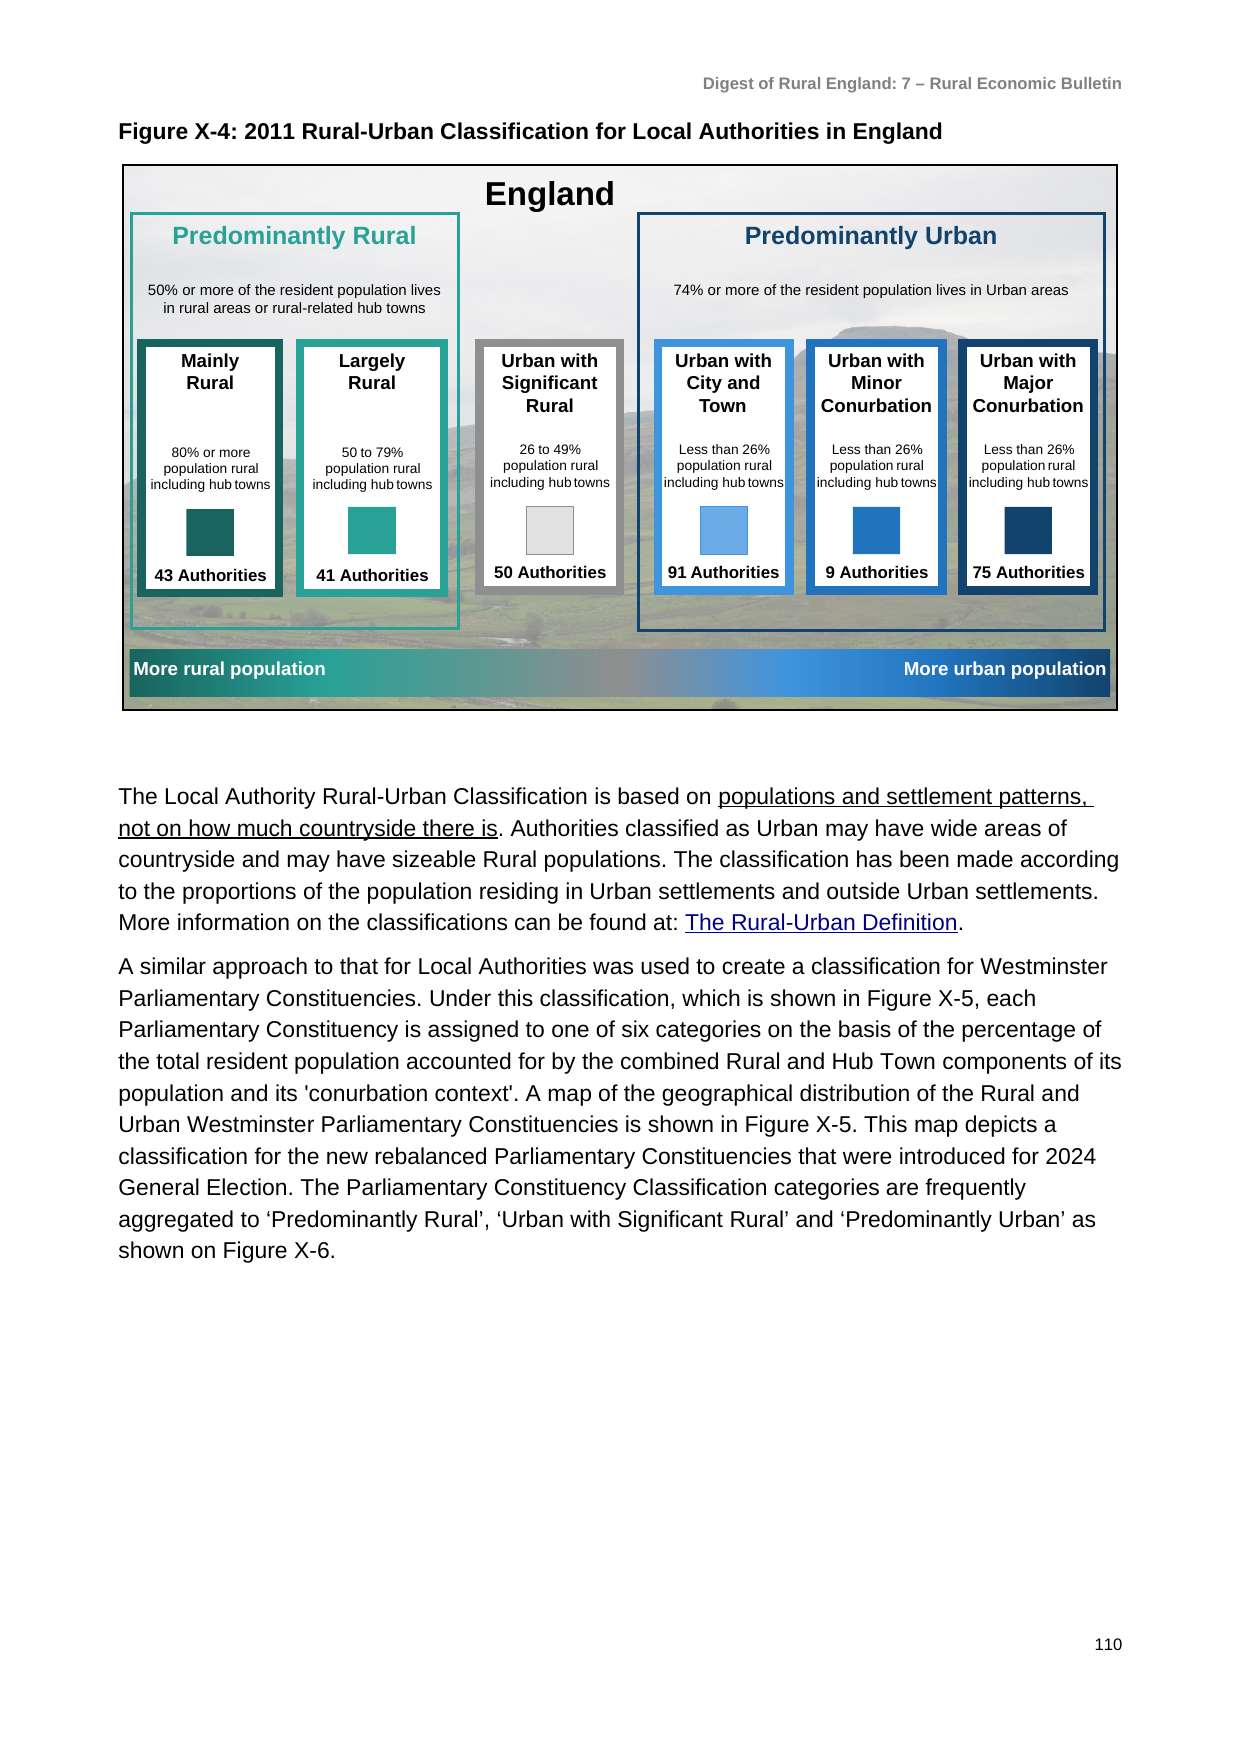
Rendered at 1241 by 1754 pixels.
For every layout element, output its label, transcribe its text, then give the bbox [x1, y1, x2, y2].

text Figure X-4: 2011 Rural-Urban Classification for Local Authorities in England [118, 118, 1122, 144]
text The Local Authority Rural-Urban Classification is based on populations and settlement patterns, not on how much countryside there is. Authorities classified as Urban may have wide areas of countryside and may have sizeable Rural populations. The classification has been made according to the proportions of the population residing in Urban settlements and outside Urban settlements. More information on the classifications can be found at: The Rural-Urban Definition. [118, 783, 1122, 936]
text A similar approach to that for Local Authorities was used to create a classification for Westminster Parliamentary Constituencies. Under this classification, which is shown in Figure X-5, each Parliamentary Constituency is assigned to one of six categories on the basis of the percentage of the total resident population accounted for by the combined Rural and Hub Town components of its population and its 'conurbation context'. A map of the geographical distribution of the Rural and Urban Westminster Parliamentary Constituencies is shown in Figure X-5. This map depicts a classification for the new rebalanced Parliamentary Constituencies that were introduced for 2024 General Election. The Parliamentary Constituency Classification categories are frequently aggregated to ‘Predominantly Rural’, ‘Urban with Significant Rural’ and ‘Predominantly Urban’ as shown on Figure X-6. [118, 953, 1122, 1264]
